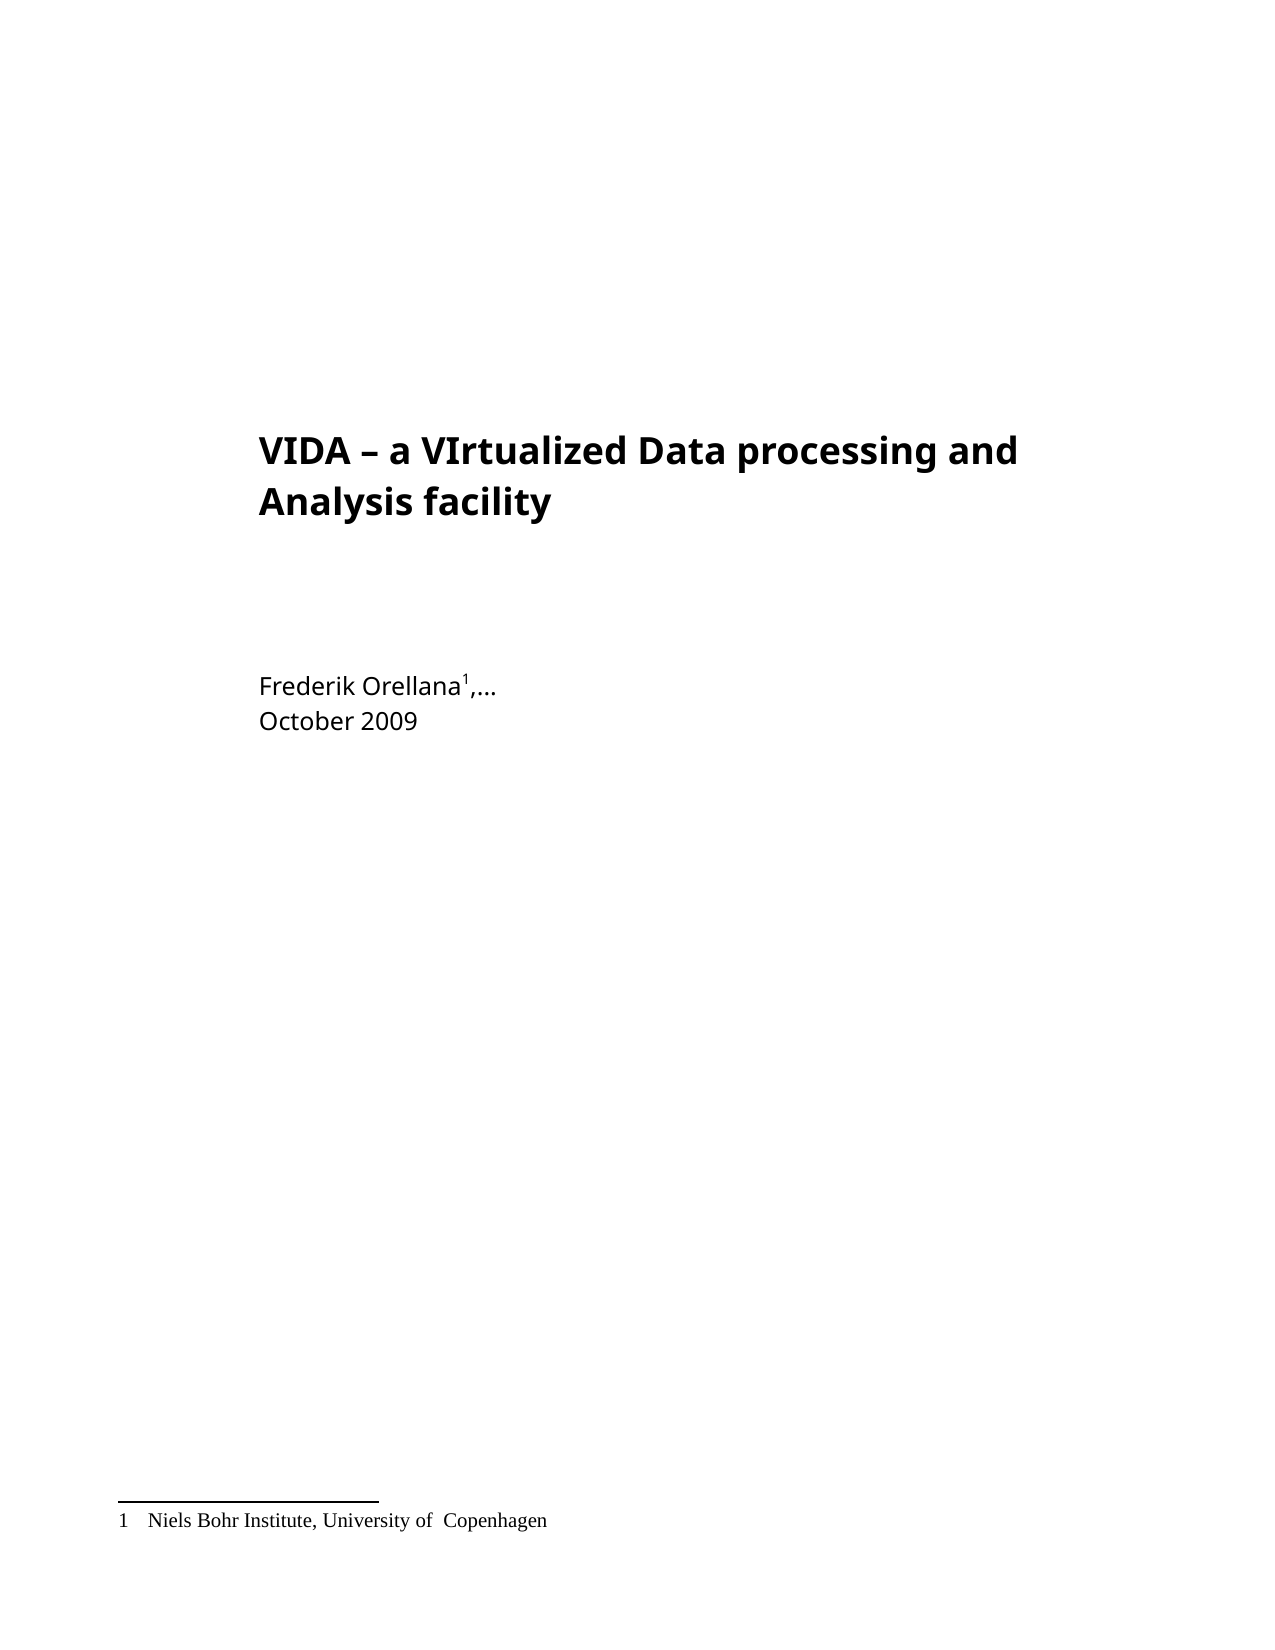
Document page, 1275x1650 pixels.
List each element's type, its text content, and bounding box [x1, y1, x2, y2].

text Niels Bohr Institute, University of Copenhagen [118, 1508, 1157, 1532]
text VIDA – a VIrtualized Data processing and Analysis facility [259, 424, 1157, 526]
text Frederik Orellana,... [259, 669, 1157, 703]
text October 2009 [259, 703, 1157, 737]
